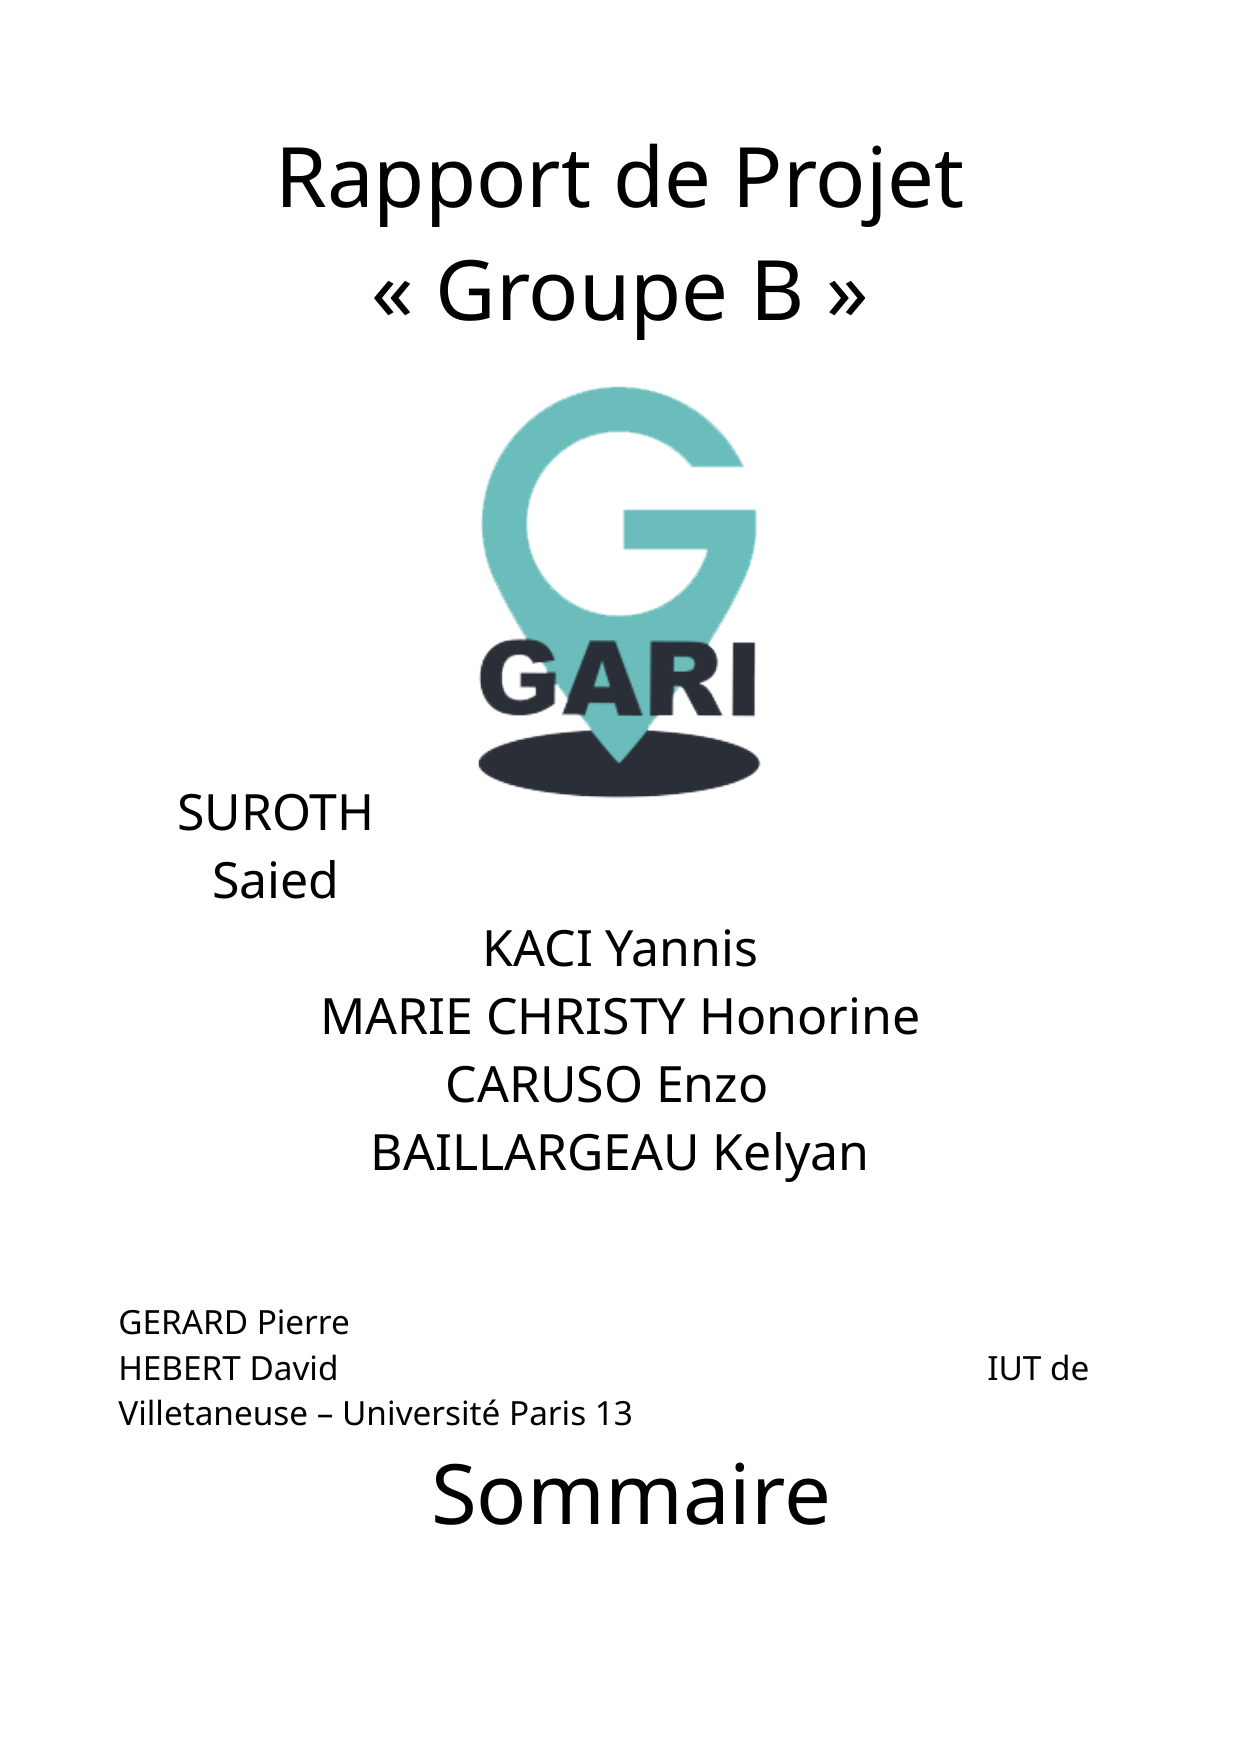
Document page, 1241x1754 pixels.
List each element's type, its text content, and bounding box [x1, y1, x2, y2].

text HEBERT David IUT de Villetaneuse – Université Paris 13 [118, 1344, 1122, 1435]
text Sommaire [118, 1435, 1122, 1549]
text MARIE CHRISTY Honorine [118, 981, 1122, 1049]
text CARUSO Enzo [118, 1049, 1122, 1117]
text « Groupe B » [118, 232, 1122, 345]
text KACI Yannis [118, 913, 1122, 981]
text BAILLARGEAU Kelyan [118, 1117, 1122, 1185]
text GERARD Pierre [118, 1299, 1122, 1344]
text Rapport de Projet [118, 118, 1122, 232]
text SUROTH Saied [118, 777, 1122, 913]
picture [433, 345, 807, 863]
